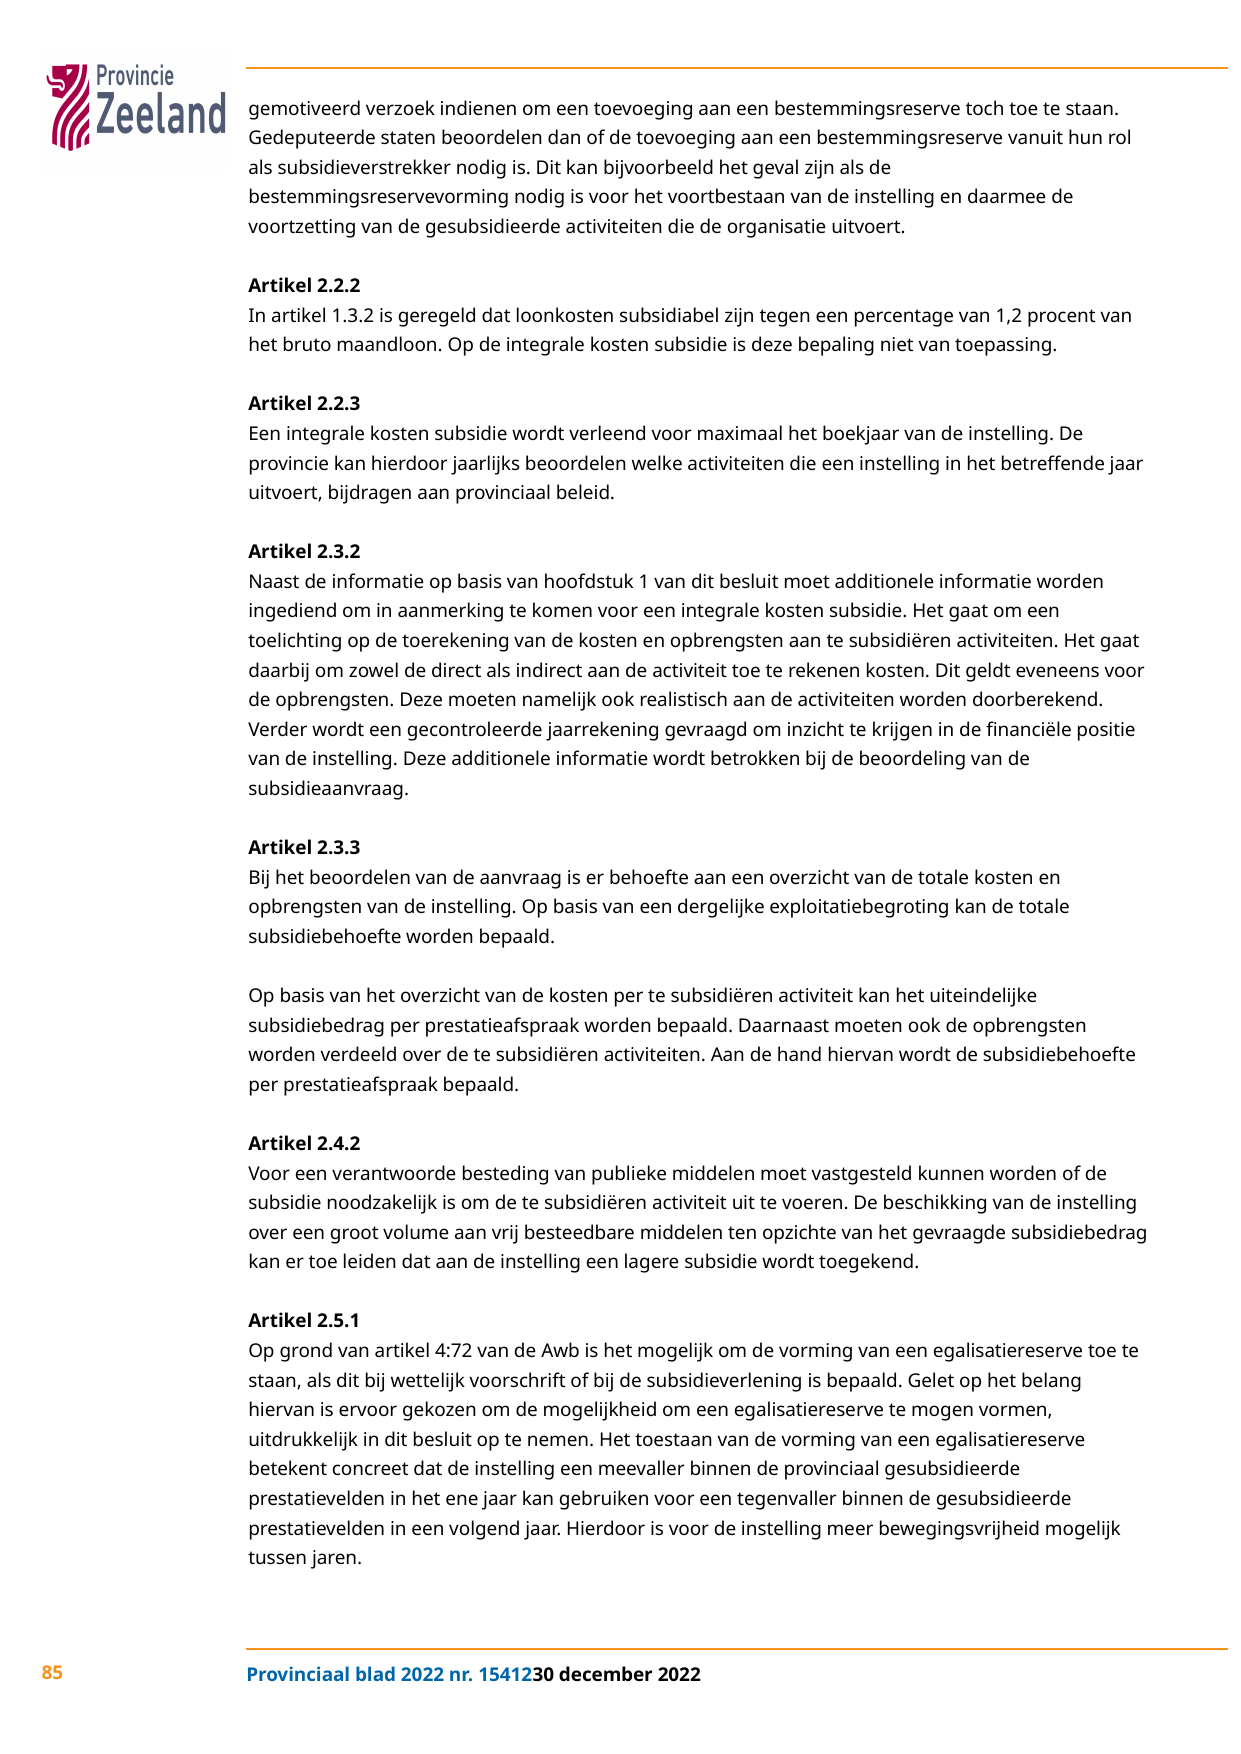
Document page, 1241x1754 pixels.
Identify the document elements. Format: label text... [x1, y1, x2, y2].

text Artikel 2.3.3 [248, 834, 1152, 860]
text gemotiveerd verzoek indienen om een toevoeging aan een bestemmingsreserve toch toe te staan. Gedeputeerde staten beoordelen dan of de toevoeging aan een bestemmingsreserve vanuit hun rol als subsidieverstrekker nodig is. Dit kan bijvoorbeeld het geval zijn als de bestemmingsreservevorming nodig is voor het voortbestaan van de instelling en daarmee de voortzetting van de gesubsidieerde activiteiten die de organisatie uitvoert. [248, 95, 1152, 239]
text Artikel 2.3.2 [248, 538, 1152, 564]
text Op grond van artikel 4:72 van de Awb is het mogelijk om de vorming van een egalisatiereserve toe te staan, als dit bij wettelijk voorschrift of bij de subsidieverlening is bepaald. Gelet op het belang hiervan is ervoor gekozen om de mogelijkheid om een egalisatiereserve te mogen vormen, uitdrukkelijk in dit besluit op te nemen. Het toestaan van de vorming van een egalisatiereserve betekent concreet dat de instelling een meevaller binnen de provinciaal gesubsidieerde prestatievelden in het ene jaar kan gebruiken voor een tegenvaller binnen de gesubsidieerde prestatievelden in een volgend jaar. Hierdoor is voor de instelling meer bewegingsvrijheid mogelijk tussen jaren. [248, 1337, 1152, 1570]
text Naast de informatie op basis van hoofdstuk 1 van dit besluit moet additionele informatie worden ingediend om in aanmerking te komen voor een integrale kosten subsidie. Het gaat om een toelichting op de toerekening van de kosten en opbrengsten aan te subsidiëren activiteiten. Het gaat daarbij om zowel de direct als indirect aan de activiteit toe te rekenen kosten. Dit geldt eveneens voor de opbrengsten. Deze moeten namelijk ook realistisch aan de activiteiten worden doorberekend. Verder wordt een gecontroleerde jaarrekening gevraagd om inzicht te krijgen in de financiële positie van de instelling. Deze additionele informatie wordt betrokken bij de beoordeling van de subsidieaanvraag. [248, 568, 1152, 801]
text Artikel 2.5.1 [248, 1308, 1152, 1333]
text Op basis van het overzicht van de kosten per te subsidiëren activiteit kan het uiteindelijke subsidiebedrag per prestatieafspraak worden bepaald. Daarnaast moeten ook de opbrengsten worden verdeeld over de te subsidiëren activiteiten. Aan de hand hiervan wordt de subsidiebehoefte per prestatieafspraak bepaald. [248, 982, 1152, 1097]
text Een integrale kosten subsidie wordt verleend voor maximaal het boekjaar van de instelling. De provincie kan hierdoor jaarlijks beoordelen welke activiteiten die een instelling in het betreffende jaar uitvoert, bijdragen aan provinciaal beleid. [248, 420, 1152, 505]
text In artikel 1.3.2 is geregeld dat loonkosten subsidiabel zijn tegen een percentage van 1,2 procent van het bruto maandloon. Op de integrale kosten subsidie is deze bepaling niet van toepassing. [248, 302, 1152, 357]
text Artikel 2.2.3 [248, 391, 1152, 416]
text Bij het beoordelen van de aanvraag is er behoefte aan een overzicht van de totale kosten en opbrengsten van de instelling. Op basis van een dergelijke exploitatiebegroting kan de totale subsidiebehoefte worden bepaald. [248, 864, 1152, 949]
text Artikel 2.4.2 [248, 1130, 1152, 1156]
picture [41, 47, 231, 172]
text Voor een verantwoorde besteding van publieke middelen moet vastgesteld kunnen worden of de subsidie noodzakelijk is om de te subsidiëren activiteit uit te voeren. De beschikking van de instelling over een groot volume aan vrij besteedbare middelen ten opzichte van het gevraagde subsidiebedrag kan er toe leiden dat aan de instelling een lagere subsidie wordt toegekend. [248, 1160, 1152, 1274]
text Artikel 2.2.2 [248, 272, 1152, 298]
